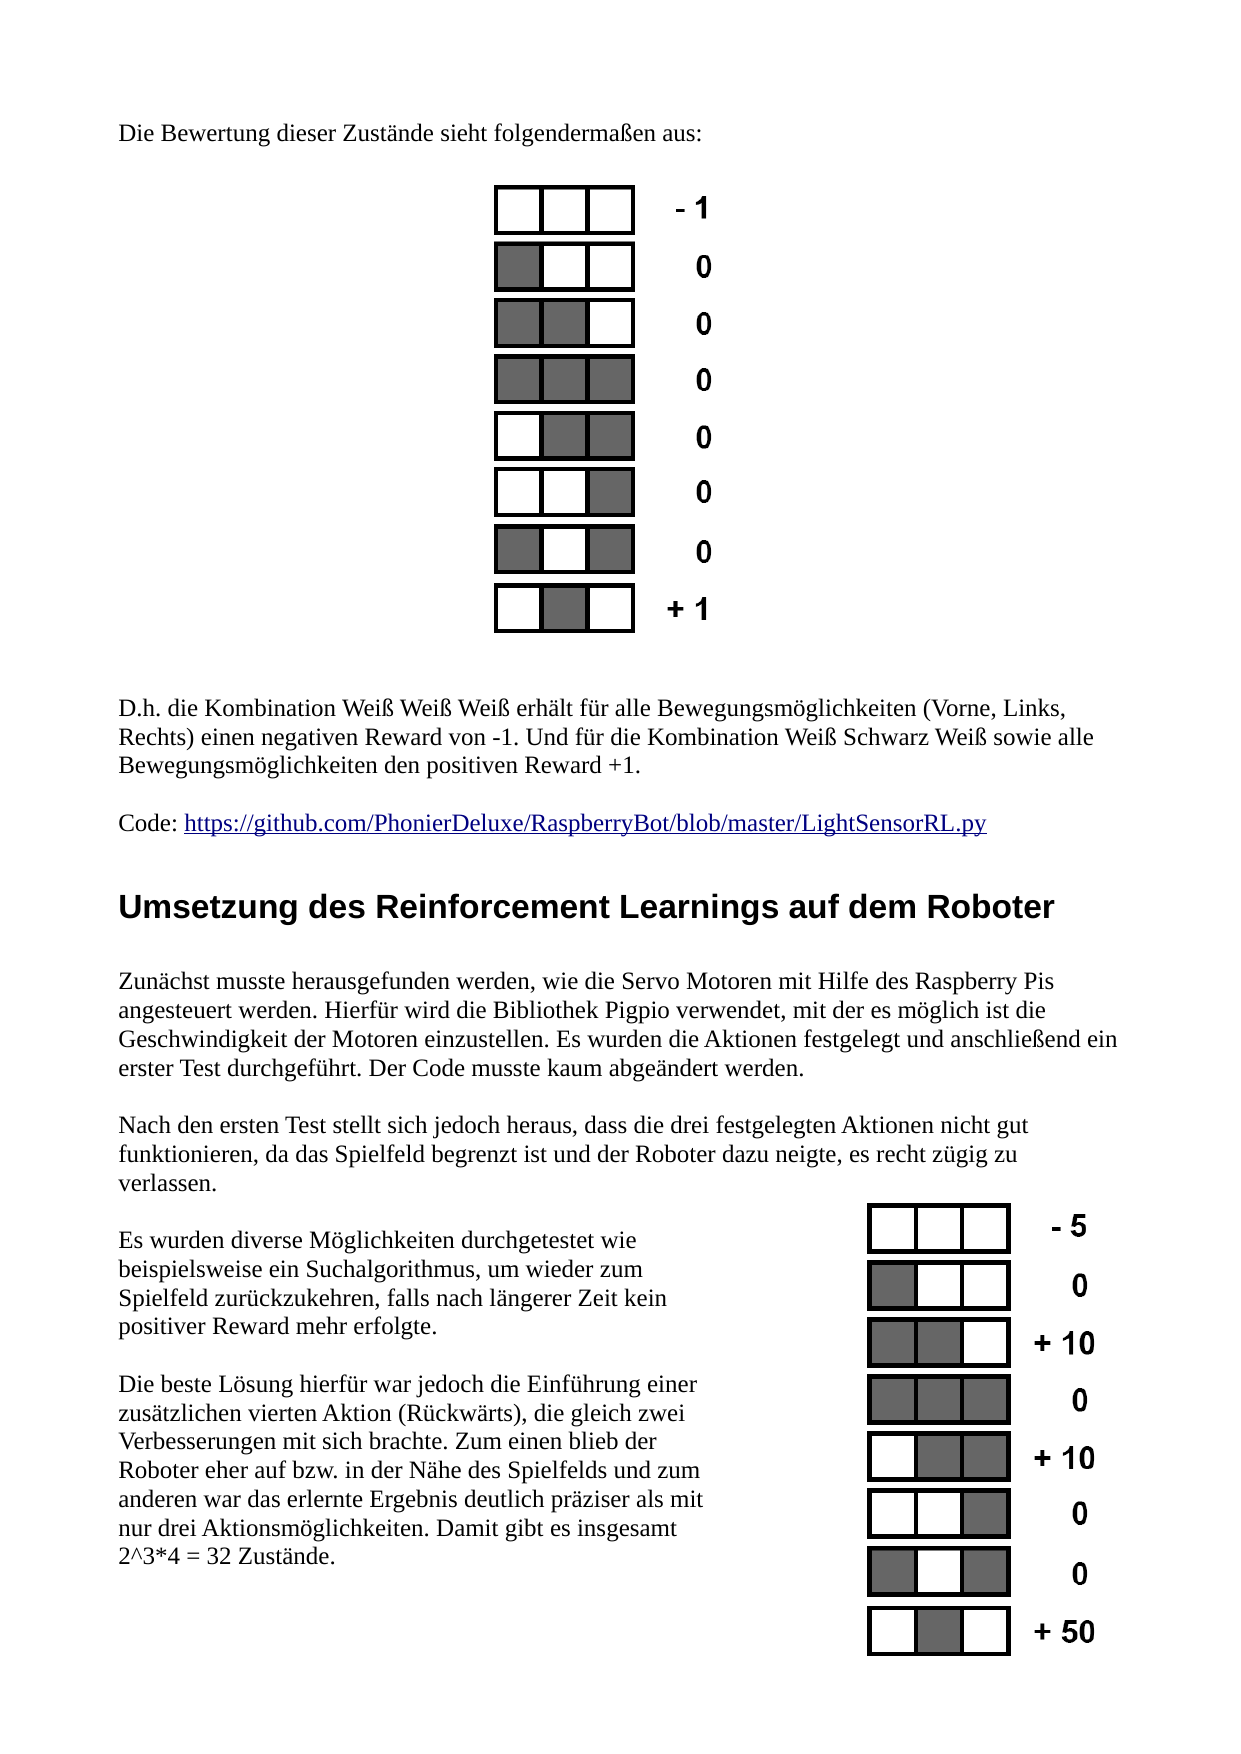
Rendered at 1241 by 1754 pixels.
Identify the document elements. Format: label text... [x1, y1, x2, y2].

text Es wurden diverse Möglichkeiten durchgetestet wie beispielsweise ein Suchalgorithmus, um wieder zum Spielfeld zurückzukehren, falls nach längerer Zeit kein positiver Reward mehr erfolgte. [118, 1225, 711, 1340]
picture [339, 182, 790, 633]
text Zunächst musste herausgefunden werden, wie die Servo Motoren mit Hilfe des Raspberry Pis angesteuert werden. Hierfür wird die Bibliothek Pigpio verwendet, mit der es möglich ist die Geschwindigkeit der Motoren einzustellen. Es wurden die Aktionen festgelegt und anschließend ein erster Test durchgeführt. Der Code musste kaum abgeändert werden. [118, 966, 1122, 1081]
text Nach den ersten Test stellt sich jedoch heraus, dass die drei festgelegten Aktionen nicht gut funktionieren, da das Spielfeld begrenzt ist und der Roboter dazu neigte, es recht zügig zu verlassen. [118, 1110, 1122, 1196]
picture [711, 1200, 1167, 1656]
text D.h. die Kombination Weiß Weiß Weiß erhält für alle Bewegungsmöglichkeiten (Vorne, Links, Rechts) einen negativen Reward von -1. Und für die Kombination Weiß Schwarz Weiß sowie alle Bewegungsmöglichkeiten den positiven Reward +1. [118, 693, 1122, 779]
subtitle Umsetzung des Reinforcement Learnings auf dem Roboter [118, 886, 1122, 925]
text Die Bewertung dieser Zustände sieht folgendermaßen aus: [118, 118, 1122, 147]
text Code: https://github.com/PhonierDeluxe/RaspberryBot/blob/master/LightSensorRL.py [118, 808, 1122, 837]
text Die beste Lösung hierfür war jedoch die Einführung einer zusätzlichen vierten Aktion (Rückwärts), die gleich zwei Verbesserungen mit sich brachte. Zum einen blieb der Roboter eher auf bzw. in der Nähe des Spielfelds und zum anderen war das erlernte Ergebnis deutlich präziser als mit nur drei Aktionsmöglichkeiten. Damit gibt es insgesamt 2^3*4 = 32 Zustände. [118, 1369, 711, 1570]
